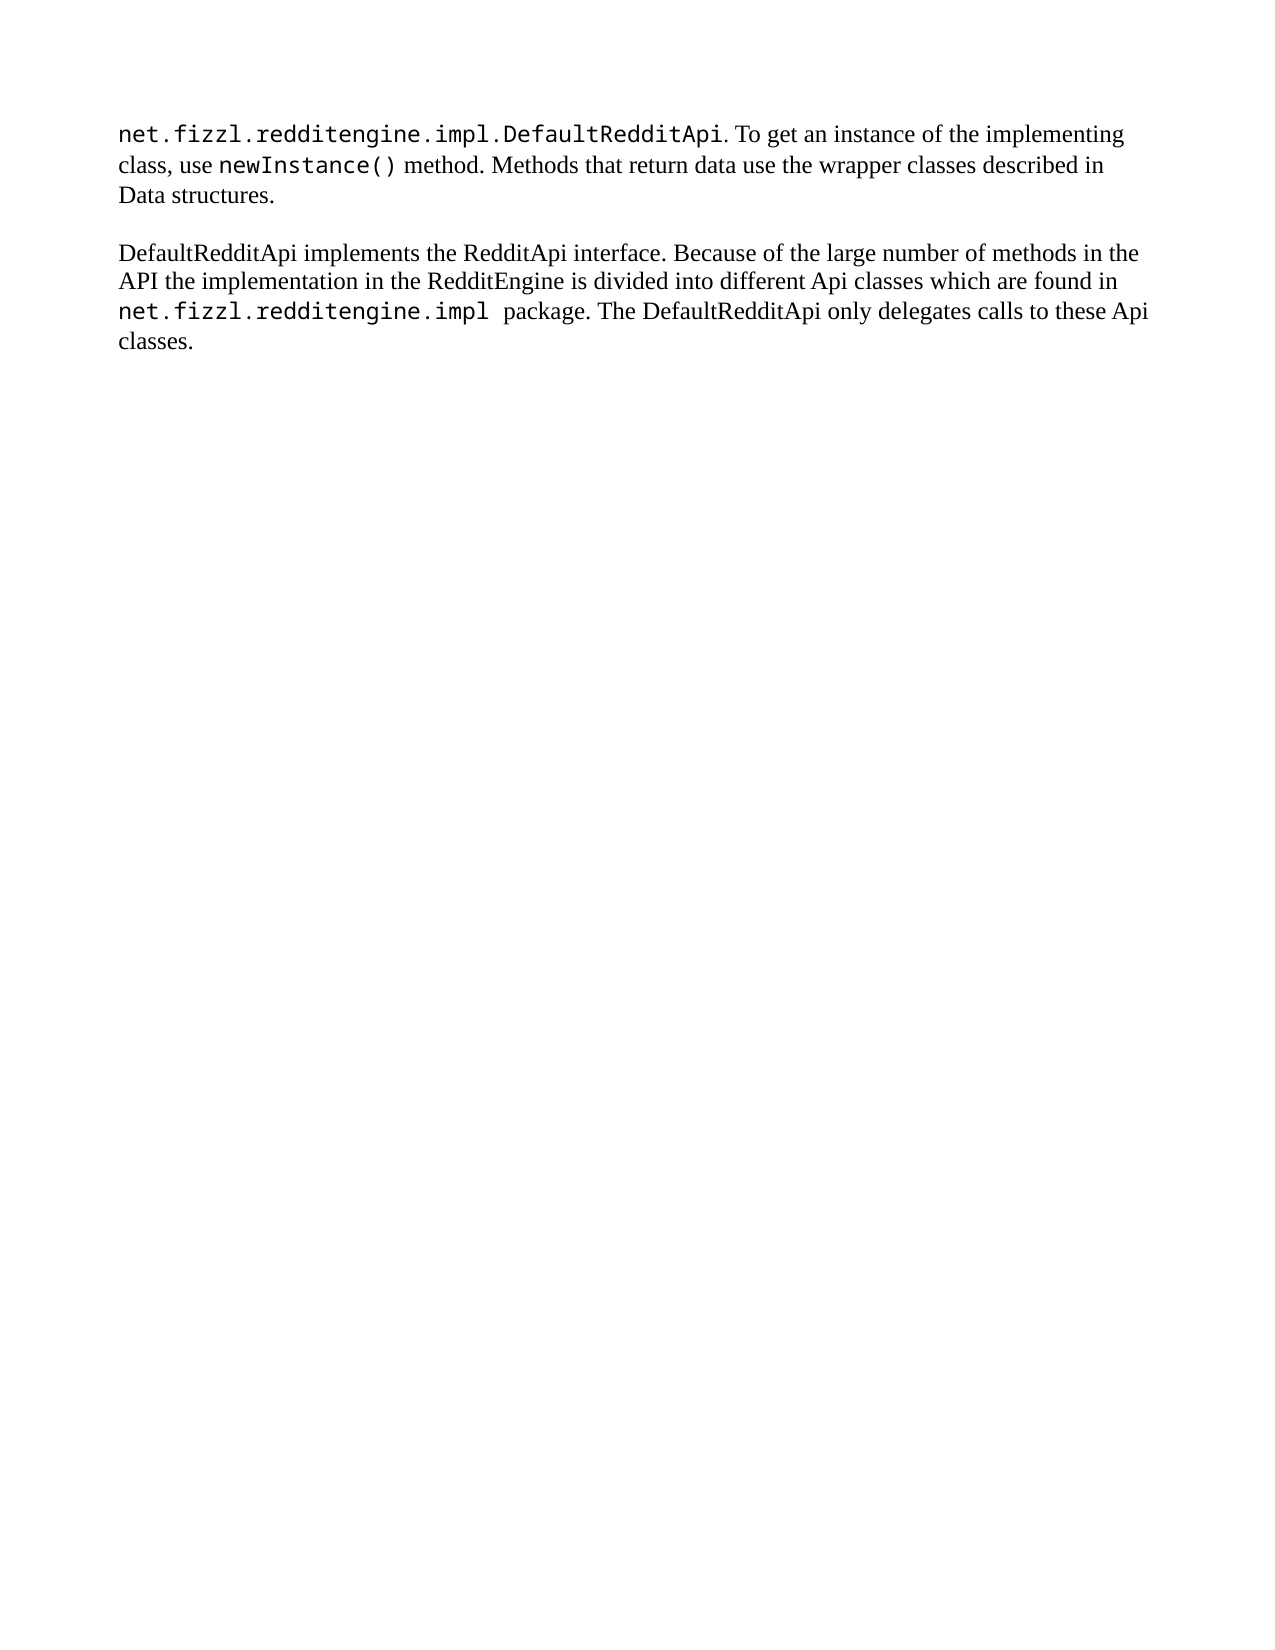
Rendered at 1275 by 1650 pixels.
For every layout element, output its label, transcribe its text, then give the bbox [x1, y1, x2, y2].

text net.fizzl.redditengine.impl.DefaultRedditApi. To get an instance of the implementing class, use newInstance() method. Methods that return data use the wrapper classes described in Data structures. [118, 118, 1157, 209]
text DefaultRedditApi implements the RedditApi interface. Because of the large number of methods in the API the implementation in the RedditEngine is divided into different Api classes which are found in net.fizzl.redditengine.impl package. The DefaultRedditApi only delegates calls to these Api classes. [118, 238, 1157, 355]
